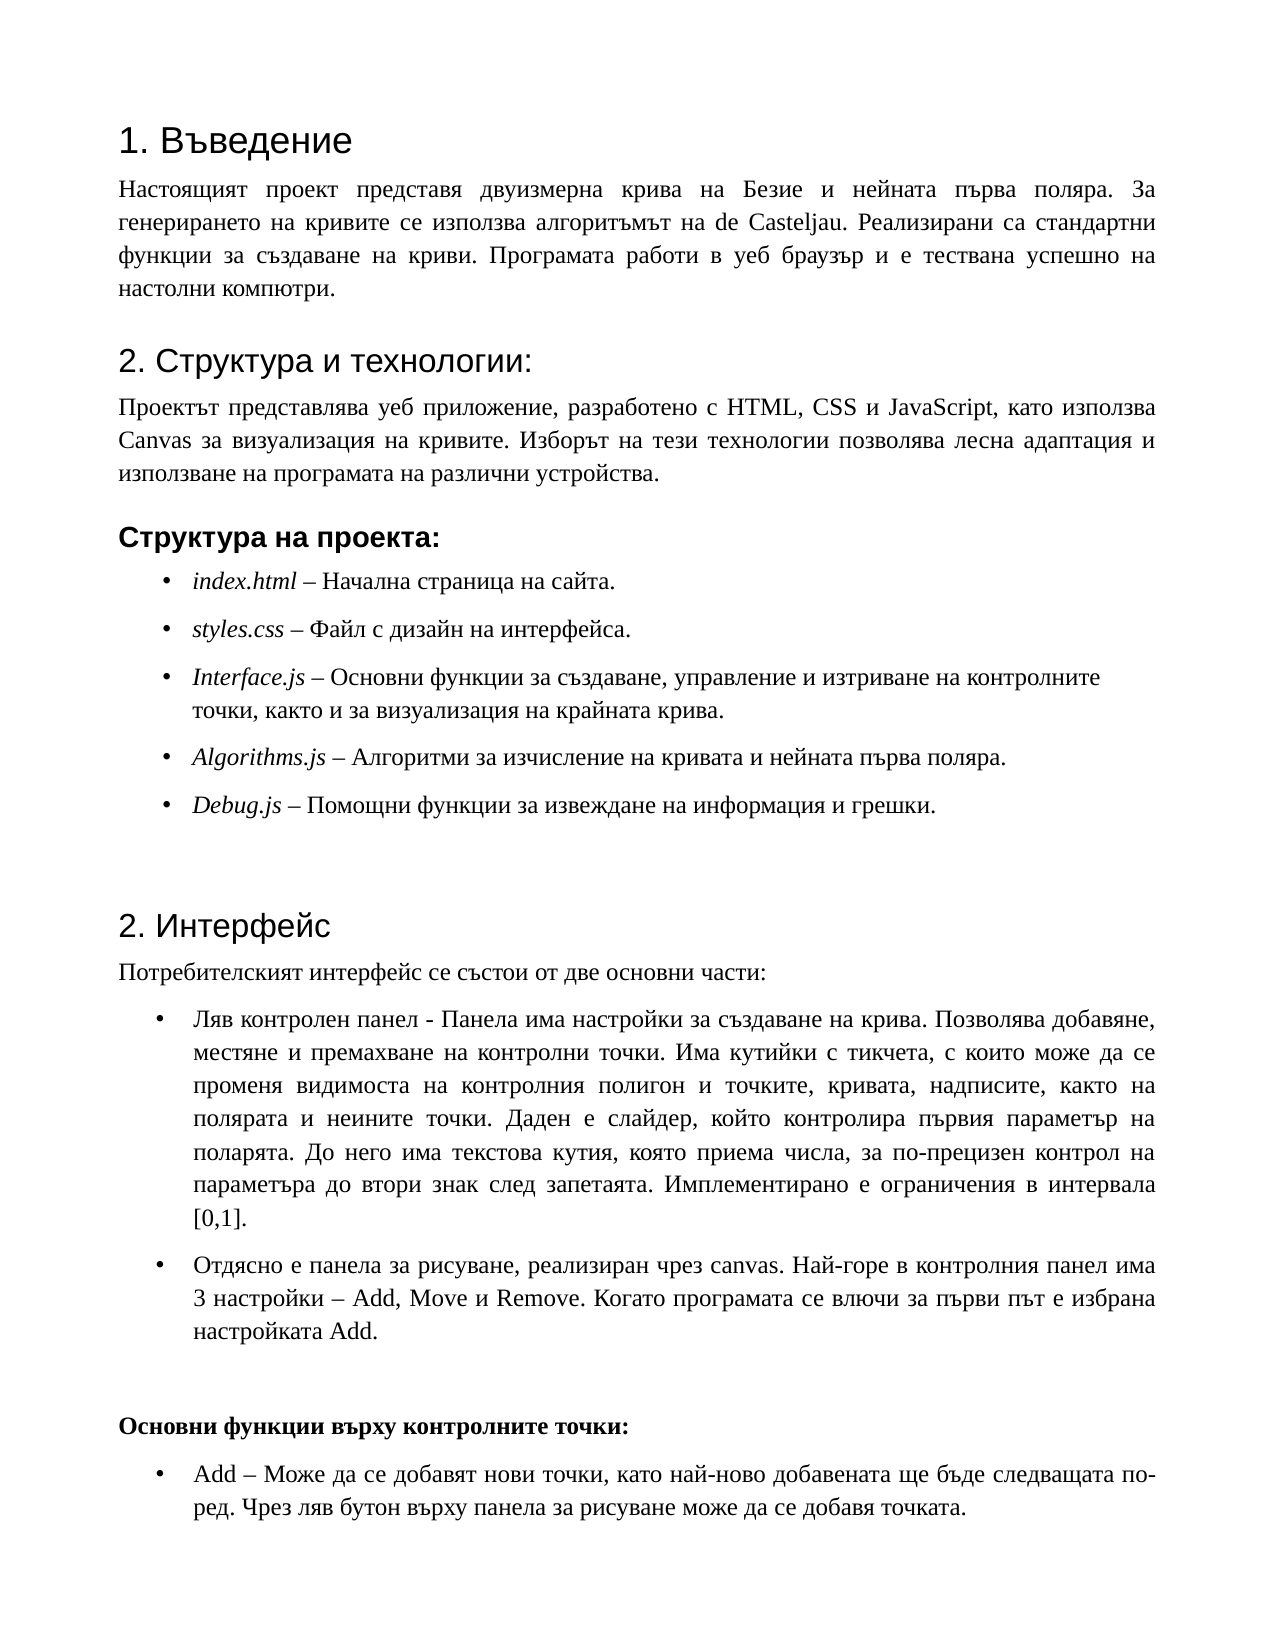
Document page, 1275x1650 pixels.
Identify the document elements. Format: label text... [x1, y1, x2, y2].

list Interface.js – Основни функции за създаване, управление и изтриване на контролните точки, както и за визуализация на крайната крива. [162, 662, 1157, 723]
subtitle Структура на проекта: [118, 520, 1157, 554]
list Algorithms.js – Алгоритми за изчисление на кривата и нейната първа поляра. [162, 742, 1157, 771]
list index.html – Начална страница на сайта. [162, 566, 1157, 595]
text Потребителският интерфейс се състои от две основни части: [118, 957, 1157, 986]
list Debug.js – Помощни функции за извеждане на информация и грешки. [162, 790, 1157, 819]
text Основни функции върху контролните точки: [118, 1411, 1157, 1440]
text Проектът представлява уеб приложение, разработено с HTML, CSS и JavaScript, като използва Canvas за визуализация на кривите. Изборът на тези технологии позволява лесна адаптация и използване на програмата на различни устройства. [118, 392, 1157, 487]
list Отдясно е панела за рисуване, реализиран чрез canvas. Най-горе в контролния панел има 3 настройки – Add, Move и Remove. Когато програмата се влючи за първи път е избрана настройката Add. [156, 1250, 1157, 1345]
text Настоящият проект представя двуизмерна крива на Безие и нейната първа поляра. За генерирането на кривите се използва алгоритъмът на de Casteljau. Реализирани са стандартни функции за създаване на криви. Програмата работи в уеб браузър и е тествана успешно на настолни компютри. [118, 174, 1157, 302]
subtitle 2. Интерфейс [118, 906, 1157, 944]
list Add – Може да се добавят нови точки, като най-ново добавената ще бъде следващата по-ред. Чрез ляв бутон върху панела за рисуване може да се добавя точката. [156, 1459, 1157, 1521]
subtitle 1. Въведение [118, 118, 1157, 161]
subtitle 2. Структура и технологии: [118, 341, 1157, 380]
list styles.css – Файл с дизайн на интерфейса. [162, 614, 1157, 643]
list Ляв контролен панел - Панела има настройки за създаване на крива. Позволява добавяне, местяне и премахване на контролни точки. Има кутийки с тикчета, с които може да се променя видимоста на контролния полигон и точките, кривата, надписите, както на полярата и неините точки. Даден е слайдер, който контролира първия параметър на поларята. До него има текстова кутия, която приема числа, за по-прецизен контрол на параметъра до втори знак след запетаята. Имплементирано е ограничения в интервала [0,1]. [156, 1004, 1157, 1231]
